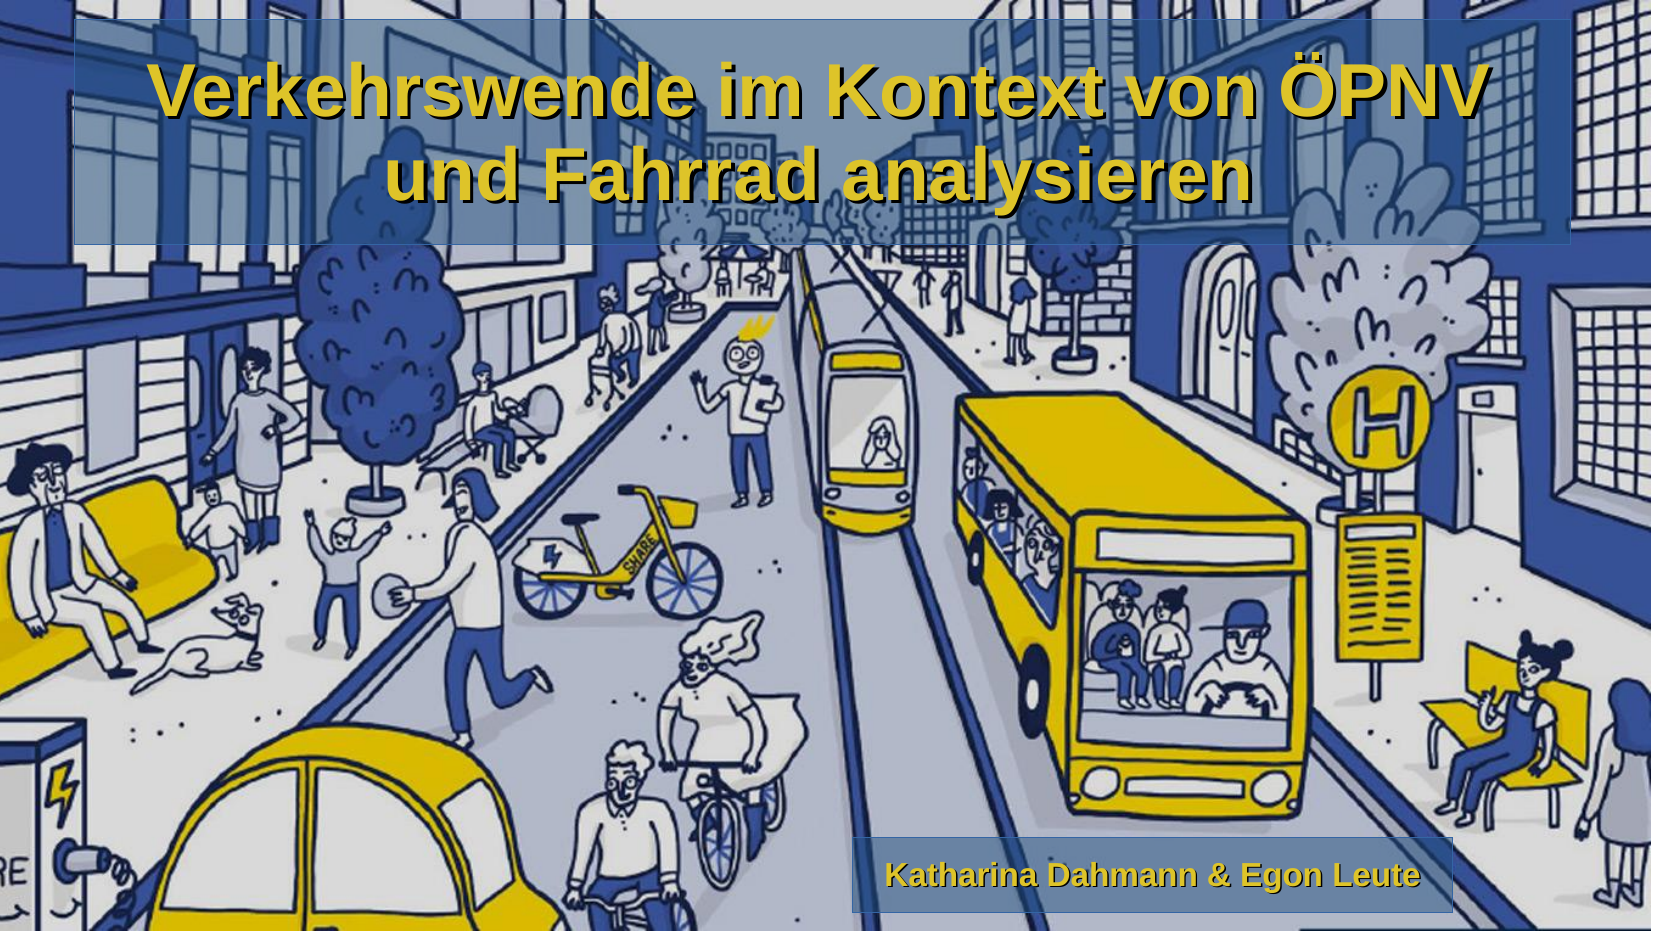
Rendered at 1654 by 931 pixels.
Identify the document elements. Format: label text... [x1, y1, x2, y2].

text_box [74, 19, 1571, 245]
picture [0, 0, 1651, 931]
title Verkehrswende im Kontext von ÖPNV und Fahrrad analysieren [75, 48, 1564, 301]
text_box Katharina Dahmann & Egon Leute [852, 837, 1453, 913]
